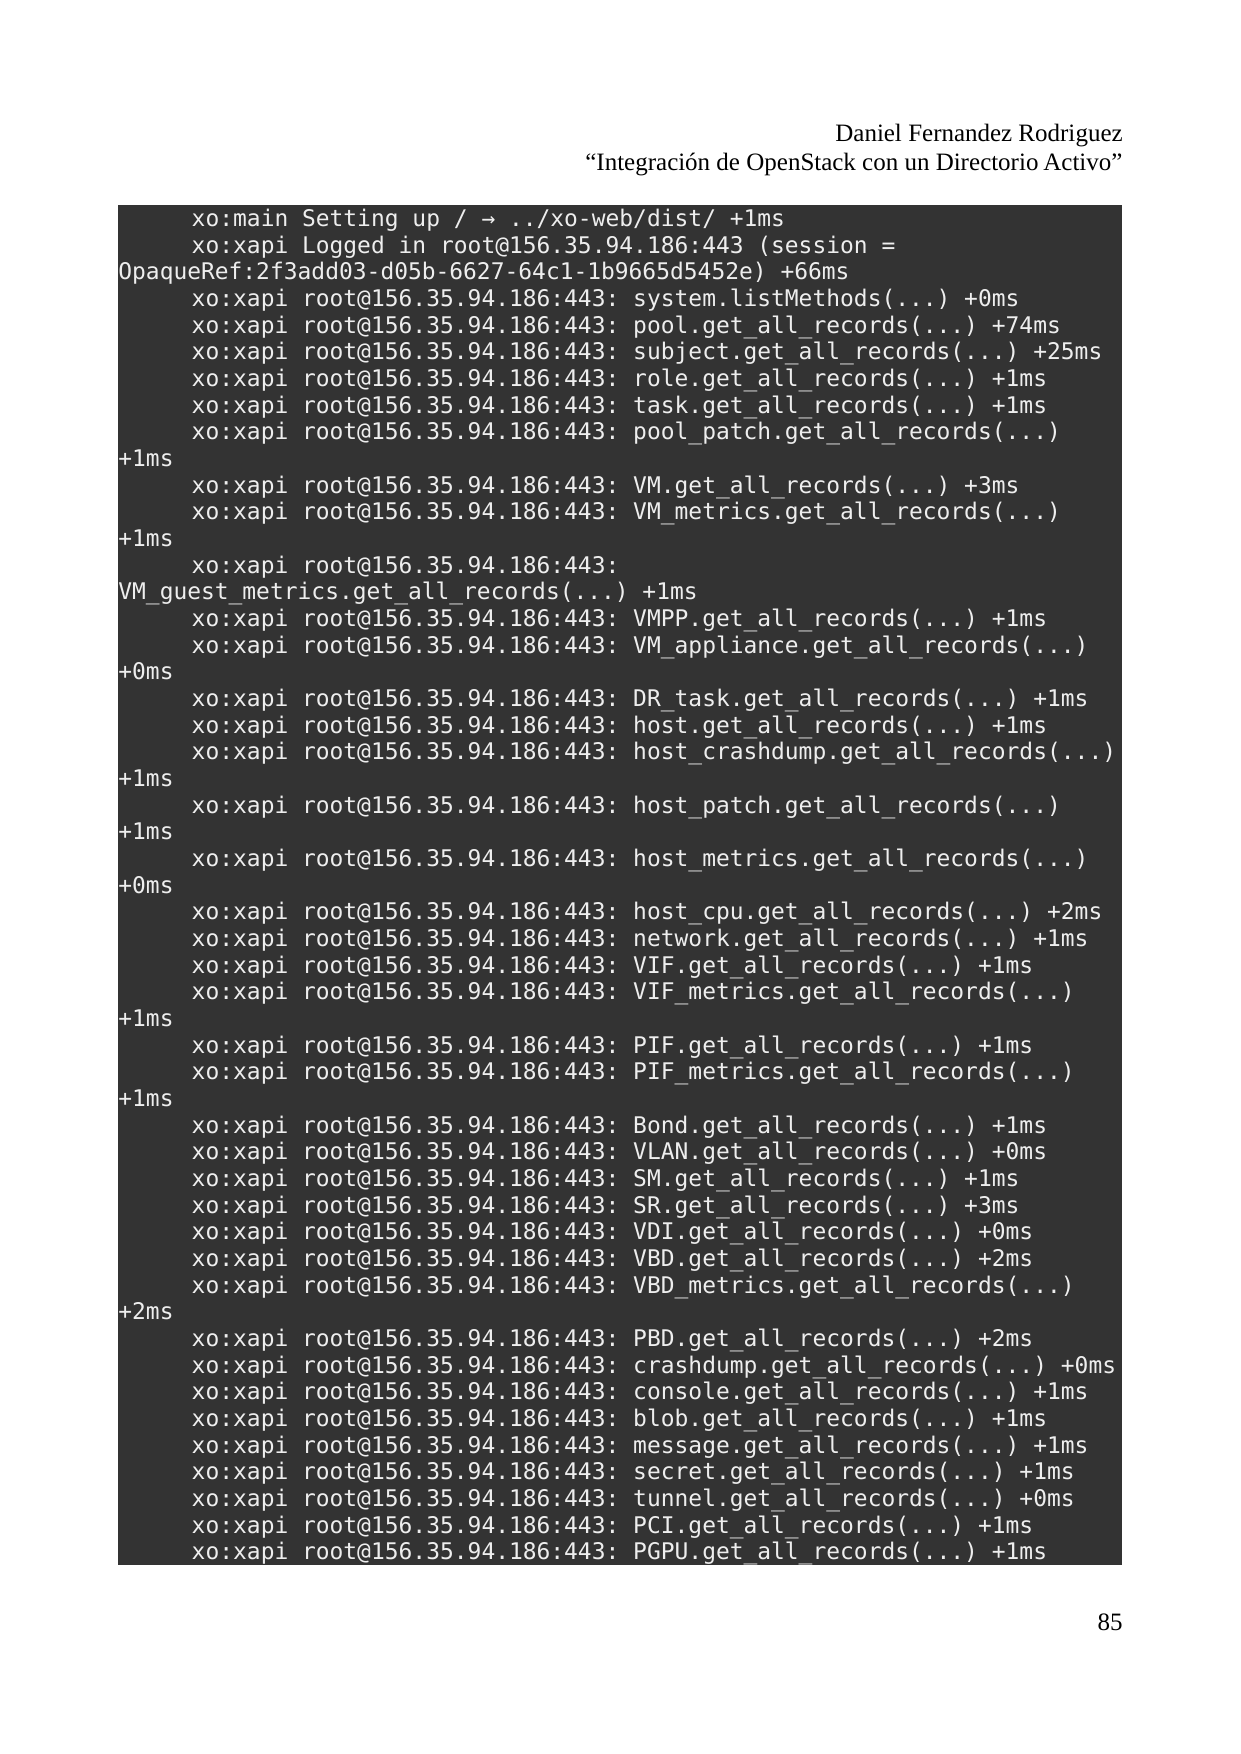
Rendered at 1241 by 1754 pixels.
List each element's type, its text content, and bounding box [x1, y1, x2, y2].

text xo:xapi root@156.35.94.186:443: pool_patch.get_all_records(...) +1ms [118, 418, 1122, 472]
text xo:xapi root@156.35.94.186:443: PIF_metrics.get_all_records(...) +1ms [118, 1058, 1122, 1112]
text xo:xapi root@156.35.94.186:443: VM_appliance.get_all_records(...) +0ms [118, 632, 1122, 685]
text xo:xapi root@156.35.94.186:443: task.get_all_records(...) +1ms [118, 392, 1122, 418]
text xo:xapi root@156.35.94.186:443: VIF_metrics.get_all_records(...) +1ms [118, 978, 1122, 1032]
text xo:xapi root@156.35.94.186:443: VBD_metrics.get_all_records(...) +2ms [118, 1272, 1122, 1325]
text xo:xapi root@156.35.94.186:443: host_cpu.get_all_records(...) +2ms [118, 898, 1122, 925]
text xo:xapi root@156.35.94.186:443: network.get_all_records(...) +1ms [118, 925, 1122, 952]
text xo:xapi root@156.35.94.186:443: tunnel.get_all_records(...) +0ms [118, 1485, 1122, 1512]
text xo:xapi Logged in root@156.35.94.186:443 (session = OpaqueRef:2f3add03-d05b-6627-64c1-1b9665d5452e) +66ms [118, 232, 1122, 285]
text xo:xapi root@156.35.94.186:443: SM.get_all_records(...) +1ms [118, 1165, 1122, 1192]
text xo:xapi root@156.35.94.186:443: PBD.get_all_records(...) +2ms [118, 1325, 1122, 1352]
text xo:xapi root@156.35.94.186:443: crashdump.get_all_records(...) +0ms [118, 1352, 1122, 1378]
text xo:xapi root@156.35.94.186:443: pool.get_all_records(...) +74ms [118, 312, 1122, 338]
text xo:xapi root@156.35.94.186:443: console.get_all_records(...) +1ms [118, 1378, 1122, 1405]
text xo:xapi root@156.35.94.186:443: PIF.get_all_records(...) +1ms [118, 1032, 1122, 1058]
text xo:xapi root@156.35.94.186:443: host.get_all_records(...) +1ms [118, 712, 1122, 738]
text xo:xapi root@156.35.94.186:443: message.get_all_records(...) +1ms [118, 1432, 1122, 1458]
text xo:xapi root@156.35.94.186:443: VIF.get_all_records(...) +1ms [118, 952, 1122, 978]
text xo:xapi root@156.35.94.186:443: PCI.get_all_records(...) +1ms [118, 1512, 1122, 1538]
text xo:xapi root@156.35.94.186:443: SR.get_all_records(...) +3ms [118, 1192, 1122, 1218]
text xo:xapi root@156.35.94.186:443: host_crashdump.get_all_records(...) +1ms [118, 738, 1122, 792]
text xo:xapi root@156.35.94.186:443: blob.get_all_records(...) +1ms [118, 1405, 1122, 1432]
text xo:xapi root@156.35.94.186:443: VM_metrics.get_all_records(...) +1ms [118, 498, 1122, 552]
text xo:xapi root@156.35.94.186:443: Bond.get_all_records(...) +1ms [118, 1112, 1122, 1138]
text xo:xapi root@156.35.94.186:443: subject.get_all_records(...) +25ms [118, 338, 1122, 365]
text xo:xapi root@156.35.94.186:443: system.listMethods(...) +0ms [118, 285, 1122, 312]
text xo:xapi root@156.35.94.186:443: VM.get_all_records(...) +3ms [118, 472, 1122, 498]
text xo:xapi root@156.35.94.186:443: role.get_all_records(...) +1ms [118, 365, 1122, 392]
text xo:xapi root@156.35.94.186:443: secret.get_all_records(...) +1ms [118, 1458, 1122, 1485]
text xo:xapi root@156.35.94.186:443: VDI.get_all_records(...) +0ms [118, 1218, 1122, 1245]
text xo:xapi root@156.35.94.186:443: VBD.get_all_records(...) +2ms [118, 1245, 1122, 1272]
text xo:xapi root@156.35.94.186:443: VM_guest_metrics.get_all_records(...) +1ms [118, 552, 1122, 605]
text xo:xapi root@156.35.94.186:443: VLAN.get_all_records(...) +0ms [118, 1138, 1122, 1165]
text xo:xapi root@156.35.94.186:443: host_patch.get_all_records(...) +1ms [118, 792, 1122, 845]
text xo:xapi root@156.35.94.186:443: DR_task.get_all_records(...) +1ms [118, 685, 1122, 712]
text xo:xapi root@156.35.94.186:443: VMPP.get_all_records(...) +1ms [118, 605, 1122, 632]
text xo:main Setting up / → ../xo-web/dist/ +1ms [118, 205, 1122, 232]
text xo:xapi root@156.35.94.186:443: PGPU.get_all_records(...) +1ms [118, 1538, 1122, 1565]
text xo:xapi root@156.35.94.186:443: host_metrics.get_all_records(...) +0ms [118, 845, 1122, 898]
